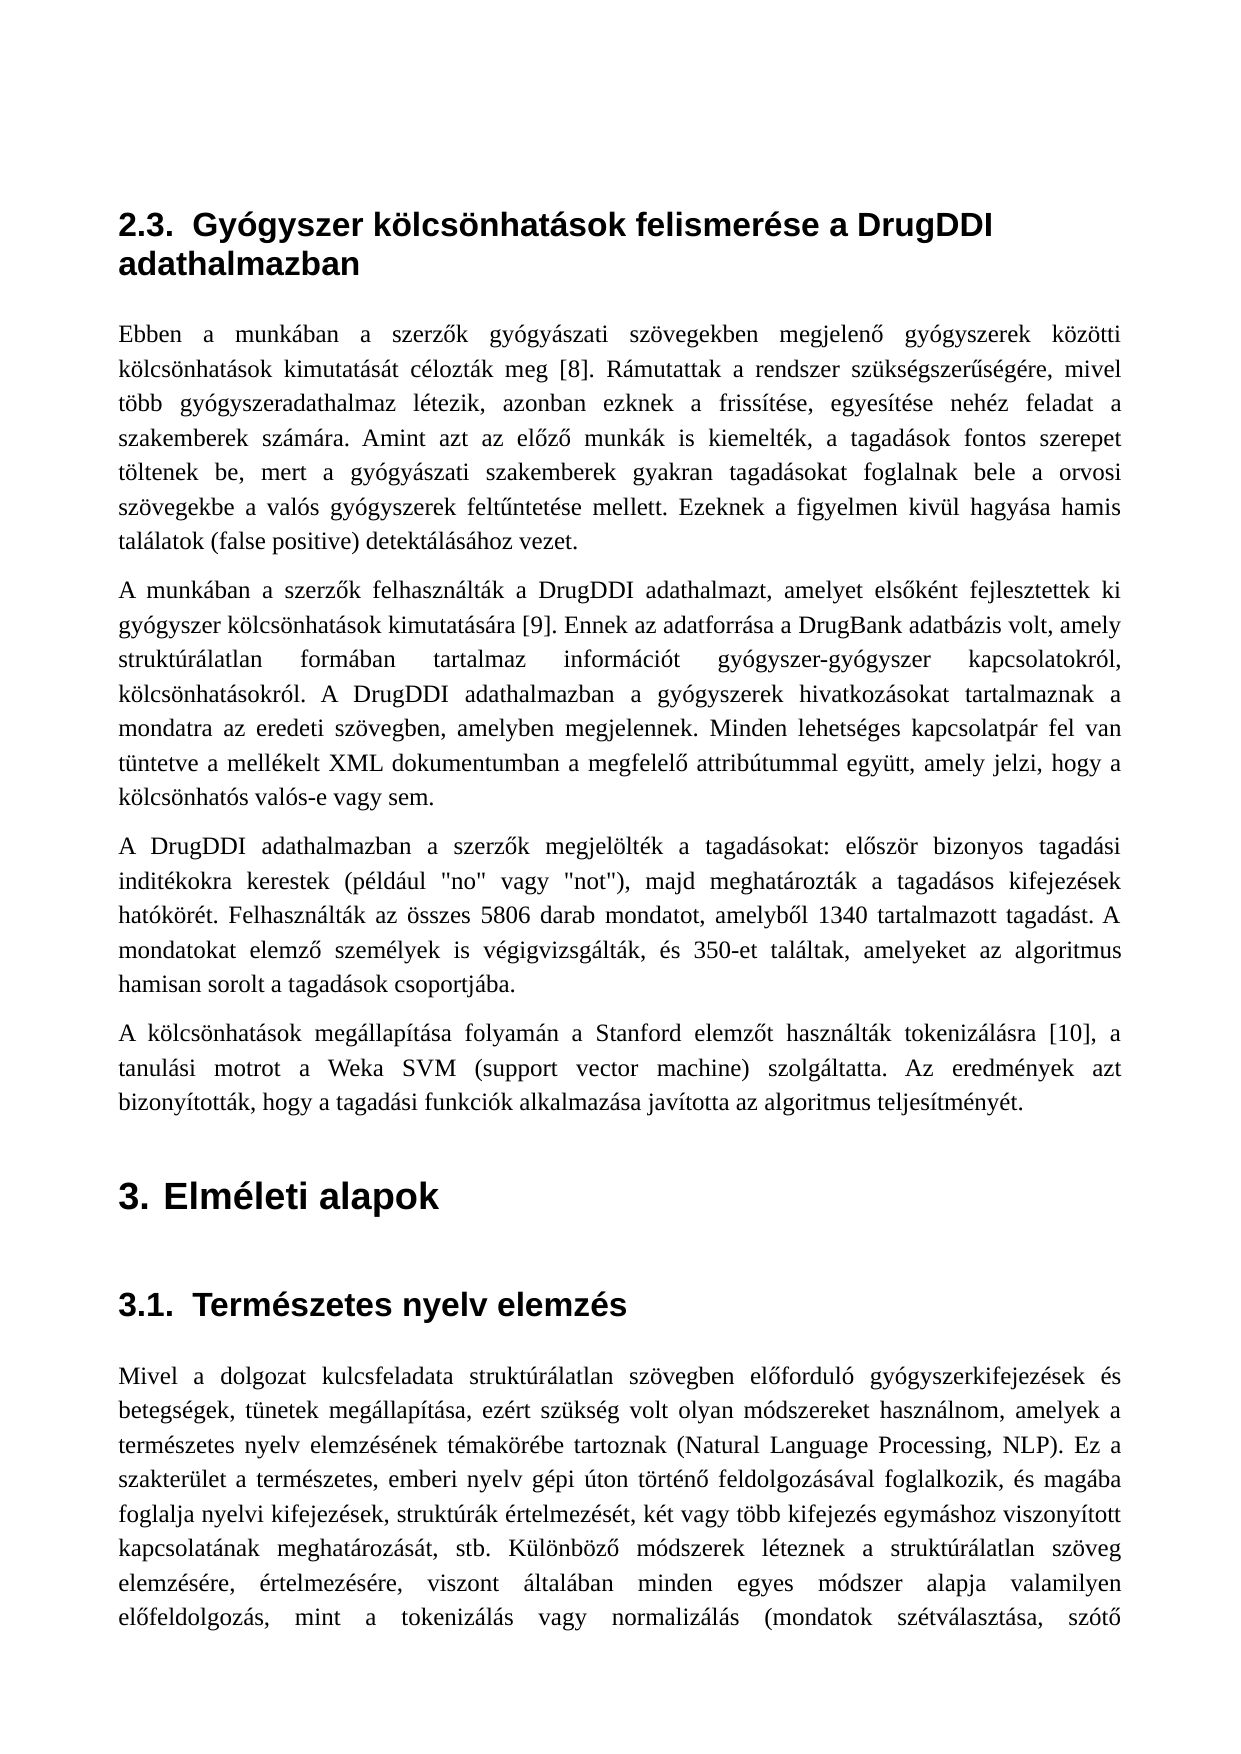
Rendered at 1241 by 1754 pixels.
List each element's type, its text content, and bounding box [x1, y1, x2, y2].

subtitle Elméleti alapok [118, 1174, 1122, 1217]
text A munkában a szerzők felhasználták a DrugDDI adathalmazt, amelyet elsőként fejlesztettek ki gyógyszer kölcsönhatások kimutatására [9]. Ennek az adatforrása a DrugBank adatbázis volt, amely struktúrálatlan formában tartalmaz információt gyógyszer-gyógyszer kapcsolatokról, kölcsönhatásokról. A DrugDDI adathalmazban a gyógyszerek hivatkozásokat tartalmaznak a mondatra az eredeti szövegben, amelyben megjelennek. Minden lehetséges kapcsolatpár fel van tüntetve a mellékelt XML dokumentumban a megfelelő attribútummal együtt, amely jelzi, hogy a kölcsönhatós valós-e vagy sem. [118, 575, 1122, 811]
text A kölcsönhatások megállapítása folyamán a Stanford elemzőt használták tokenizálásra [10], a tanulási motrot a Weka SVM (support vector machine) szolgáltatta. Az eredmények azt bizonyították, hogy a tagadási funkciók alkalmazása javította az algoritmus teljesítményét. [118, 1018, 1122, 1116]
text A DrugDDI adathalmazban a szerzők megjelölték a tagadásokat: először bizonyos tagadási inditékokra kerestek (például "no" vagy "not"), majd meghatározták a tagadásos kifejezések hatókörét. Felhasználták az összes 5806 darab mondatot, amelyből 1340 tartalmazott tagadást. A mondatokat elemző személyek is végigvizsgálták, és 350-et találtak, amelyeket az algoritmus hamisan sorolt a tagadások csoportjába. [118, 831, 1122, 998]
subtitle Gyógyszer kölcsönhatások felismerése a DrugDDI adathalmazban [118, 205, 1122, 282]
text Ebben a munkában a szerzők gyógyászati szövegekben megjelenő gyógyszerek közötti kölcsönhatások kimutatását célozták meg [8]. Rámutattak a rendszer szükségszerűségére, mivel több gyógyszeradathalmaz létezik, azonban ezknek a frissítése, egyesítése nehéz feladat a szakemberek számára. Amint azt az előző munkák is kiemelték, a tagadások fontos szerepet töltenek be, mert a gyógyászati szakemberek gyakran tagadásokat foglalnak bele a orvosi szövegekbe a valós gyógyszerek feltűntetése mellett. Ezeknek a figyelmen kivül hagyása hamis találatok (false positive) detektálásához vezet. [118, 319, 1122, 555]
text Mivel a dolgozat kulcsfeladata struktúrálatlan szövegben előforduló gyógyszerkifejezések és betegségek, tünetek megállapítása, ezért szükség volt olyan módszereket használnom, amelyek a természetes nyelv elemzésének témakörébe tartoznak (Natural Language Processing, NLP). Ez a szakterület a természetes, emberi nyelv gépi úton történő feldolgozásával foglalkozik, és magába foglalja nyelvi kifejezések, struktúrák értelmezését, két vagy több kifejezés egymáshoz viszonyított kapcsolatának meghatározását, stb. Különböző módszerek léteznek a struktúrálatlan szöveg elemzésére, értelmezésére, viszont általában minden egyes módszer alapja valamilyen előfeldolgozás, mint a tokenizálás vagy normalizálás (mondatok szétválasztása, szótő [118, 1361, 1122, 1631]
subtitle Természetes nyelv elemzés [118, 1285, 1122, 1324]
